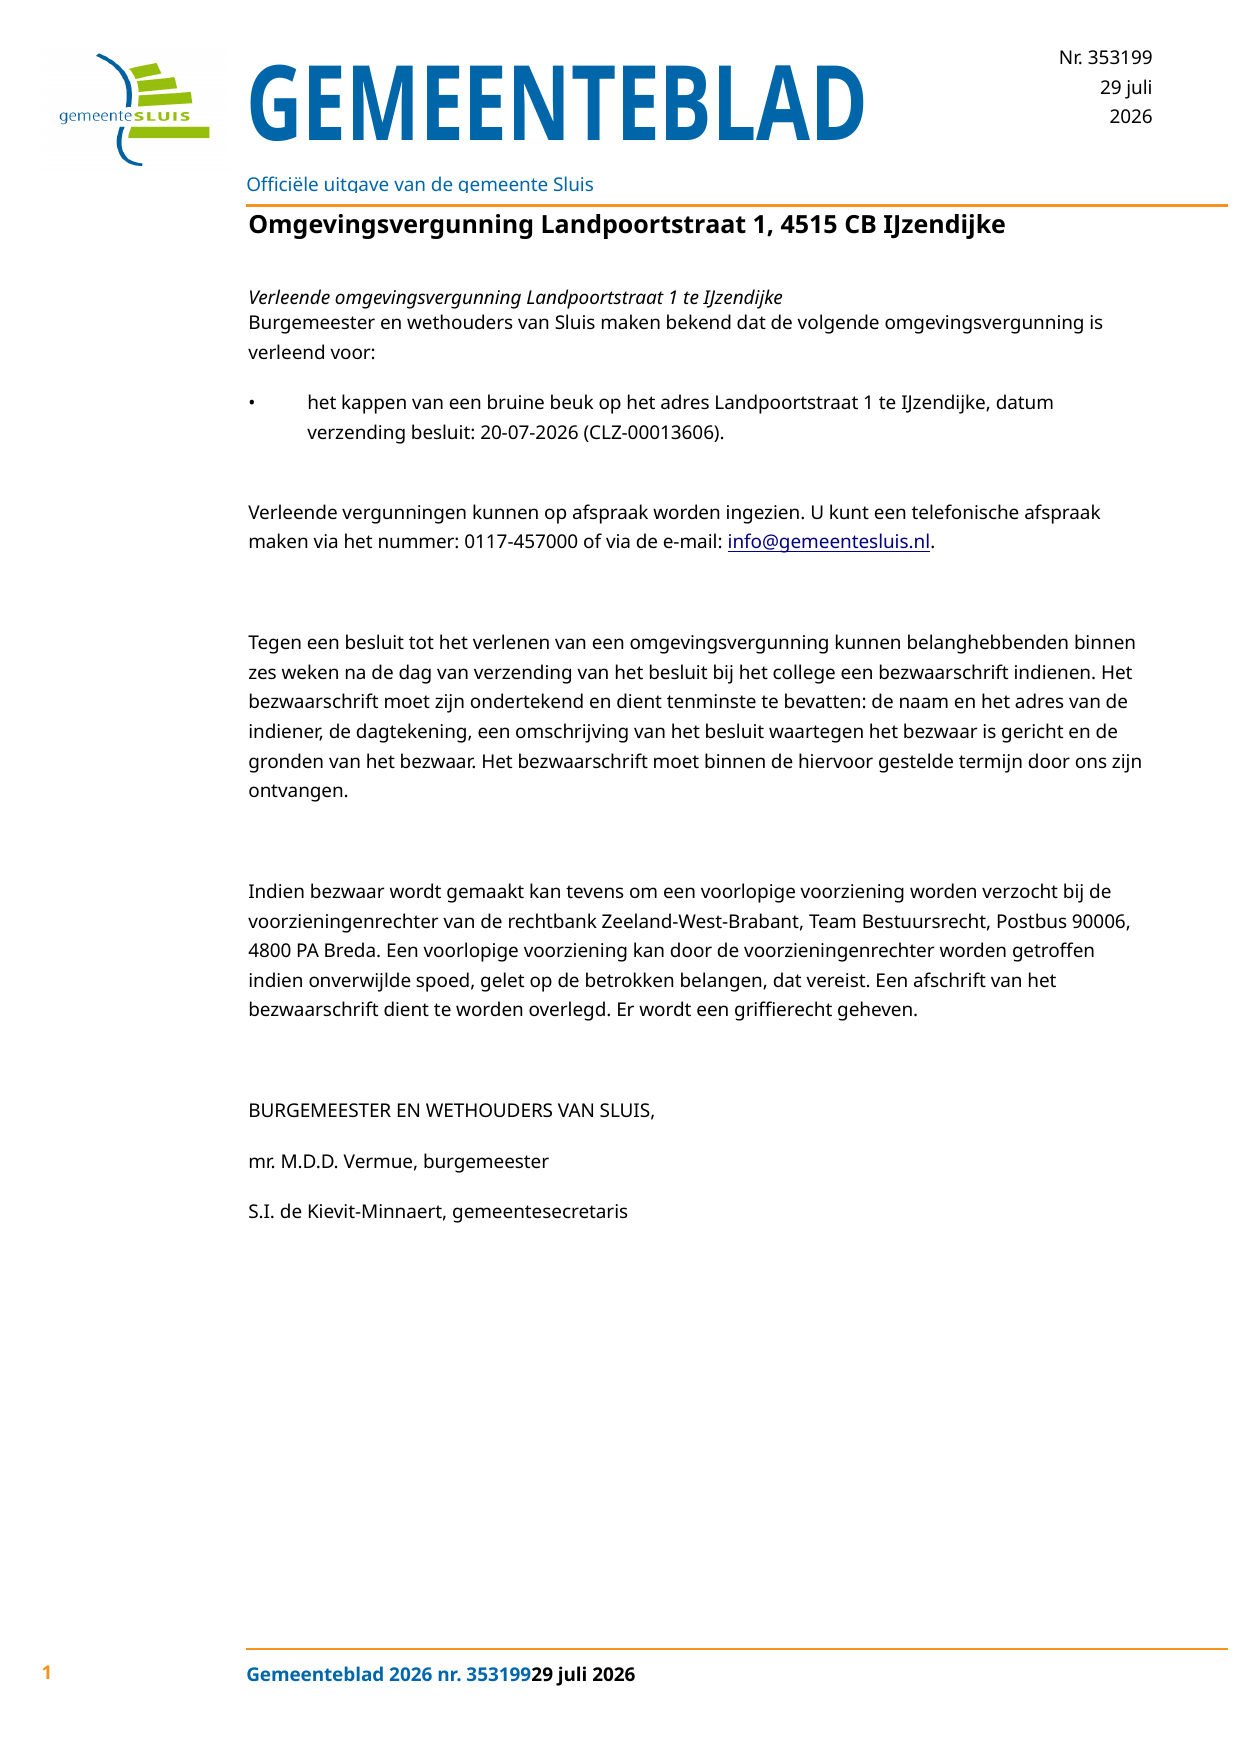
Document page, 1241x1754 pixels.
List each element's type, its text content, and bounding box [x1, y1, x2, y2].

text Burgemeester en wethouders van Sluis maken bekend dat de volgende omgevingsvergunning is verleend voor: [248, 309, 1152, 365]
text Tegen een besluit tot het verlenen van een omgevingsvergunning kunnen belanghebbenden binnen zes weken na de dag van verzending van het besluit bij het college een bezwaarschrift indienen. Het bezwaarschrift moet zijn ondertekend en dient tenminste te bevatten: de naam en het adres van de indiener, de dagtekening, een omschrijving van het besluit waartegen het bezwaar is gericht en de gronden van het bezwaar. Het bezwaarschrift moet binnen de hiervoor gestelde termijn door ons zijn ontvangen. [248, 629, 1152, 803]
text S.I. de Kievit-Minnaert, gemeentesecretaris [248, 1198, 1152, 1224]
text BURGEMEESTER EN WETHOUDERS VAN SLUIS, [248, 1097, 1152, 1123]
list het kappen van een bruine beuk op het adres Landpoortstraat 1 te IJzendijke, datum verzending besluit: 20-07-2026 (CLZ-00013606). [248, 389, 1152, 445]
text Verleende omgevingsvergunning Landpoortstraat 1 te IJzendijke [248, 284, 1152, 309]
text Verleende vergunningen kunnen op afspraak worden ingezien. U kunt een telefonische afspraak maken via het nummer: 0117-457000 of via de e-mail: info@gemeentesluis.nl. [248, 499, 1152, 554]
text mr. M.D.D. Vermue, burgemeester [248, 1148, 1152, 1174]
text Indien bezwaar wordt gemaakt kan tevens om een voorlopige voorziening worden verzocht bij de voorzieningenrechter van de rechtbank Zeeland-West-Brabant, Team Bestuursrecht, Postbus 90006, 4800 PA Breda. Een voorlopige voorziening kan door de voorzieningenrechter worden getroffen indien onverwijlde spoed, gelet op de betrokken belangen, dat vereist. Een afschrift van het bezwaarschrift dient te worden overlegd. Er wordt een griffierecht geheven. [248, 878, 1152, 1022]
picture [41, 47, 231, 172]
text Omgevingsvergunning Landpoortstraat 1, 4515 CB IJzendijke [248, 207, 1152, 241]
